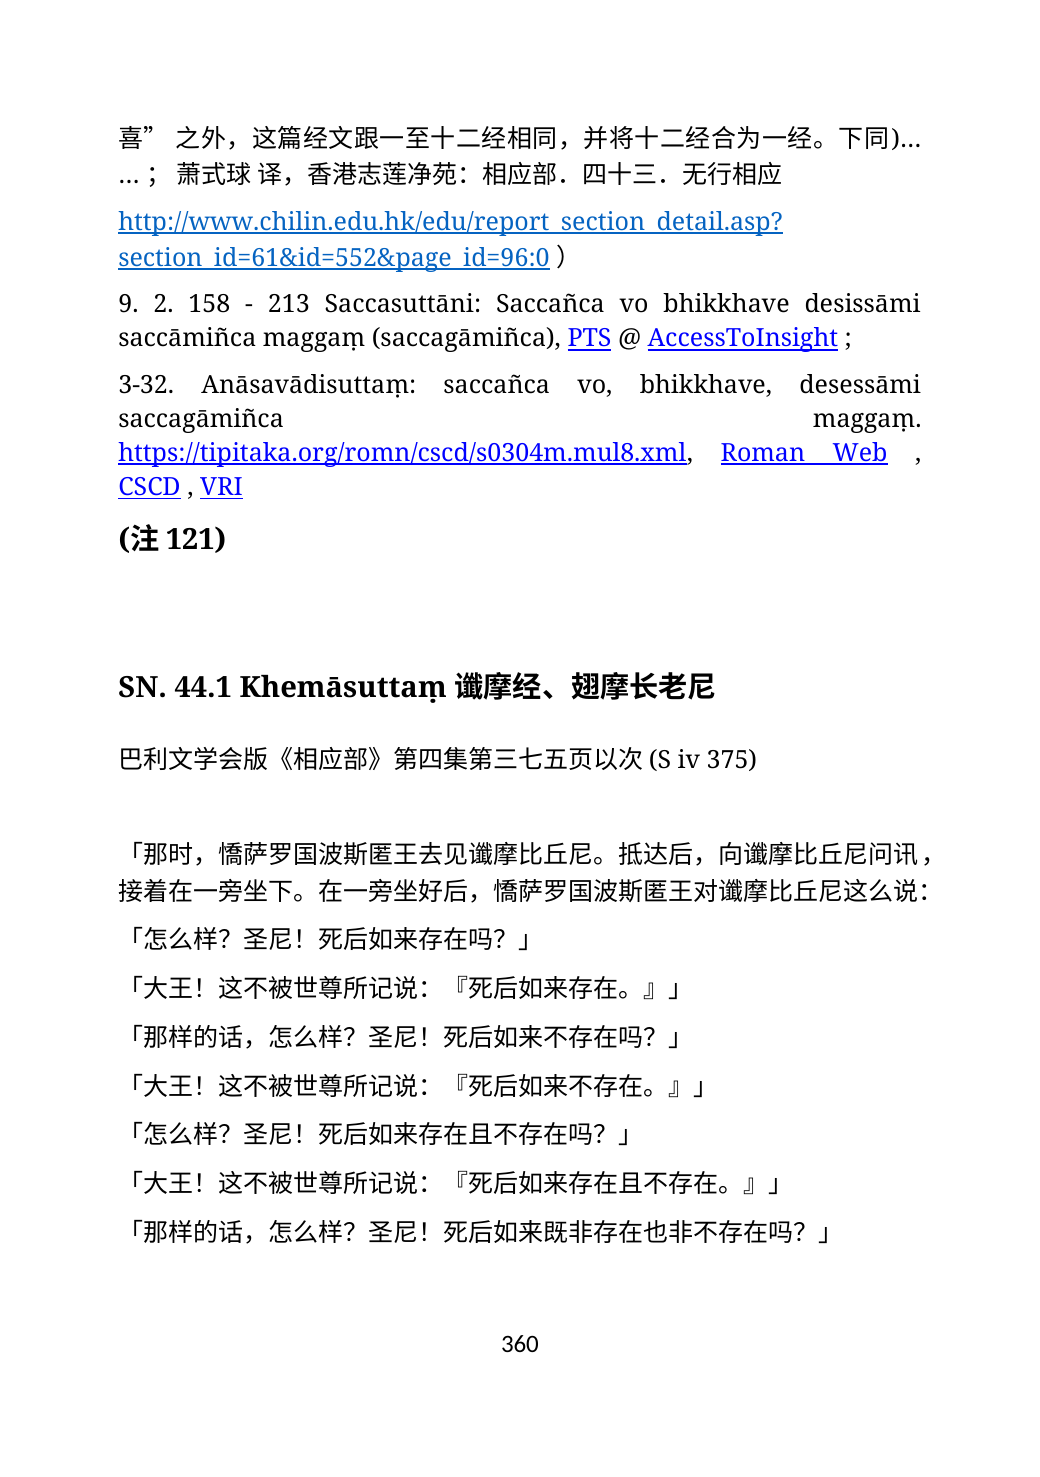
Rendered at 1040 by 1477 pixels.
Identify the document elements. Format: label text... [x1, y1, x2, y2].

text 「大王！这不被世尊所记说：『死后如来存在且不存在。』」 [118, 1163, 921, 1200]
text 「那样的话，怎么样？圣尼！死后如来既非存在也非不存在吗？」 [118, 1212, 921, 1248]
text 「那样的话，怎么样？圣尼！死后如来不存在吗？」 [118, 1017, 921, 1053]
text 喜” 之外，这篇经文跟一至十二经相同，并将十二经合为一经。下同)…… ； 萧式球 译，香港志莲净苑：相应部．四十三．无行相应 [118, 118, 921, 191]
text (注 121) [118, 515, 921, 558]
text 巴利文学会版《相应部》第四集第三七五页以次 (S iv 375) [118, 739, 921, 776]
text 「大王！这不被世尊所记说：『死后如来不存在。』」 [118, 1066, 921, 1102]
text 3-32. Anāsavādisuttaṃ: saccañca vo, bhikkhave, desessāmi saccagāmiñca maggaṃ. https://tipitaka.org/romn/cscd/s0304m.mul8.xml, Roman Web , CSCD , VRI [118, 367, 921, 503]
text 「大王！这不被世尊所记说：『死后如来存在。』」 [118, 968, 921, 1005]
text 「怎么样？圣尼！死后如来存在吗？」 [118, 920, 921, 956]
text 「怎么样？圣尼！死后如来存在且不存在吗？」 [118, 1115, 921, 1151]
subtitle SN. 44.1 Khemāsuttaṃ 谶摩经、翅摩长老尼 [118, 663, 921, 706]
text http://www.chilin.edu.hk/edu/report_section_detail.asp?section_id=61&id=552&page_id=96:0 ） [118, 203, 921, 273]
text 「那时，憍萨罗国波斯匿王去见谶摩比丘尼。抵达后，向谶摩比丘尼问讯，接着在一旁坐下。在一旁坐好后，憍萨罗国波斯匿王对谶摩比丘尼这么说： [118, 835, 921, 907]
text 9. 2. 158 - 213 Saccasuttāni: Saccañca vo bhikkhave desissāmi saccāmiñca maggaṃ (saccagāmiñca), PTS @ AccessToInsight ; [118, 286, 921, 354]
